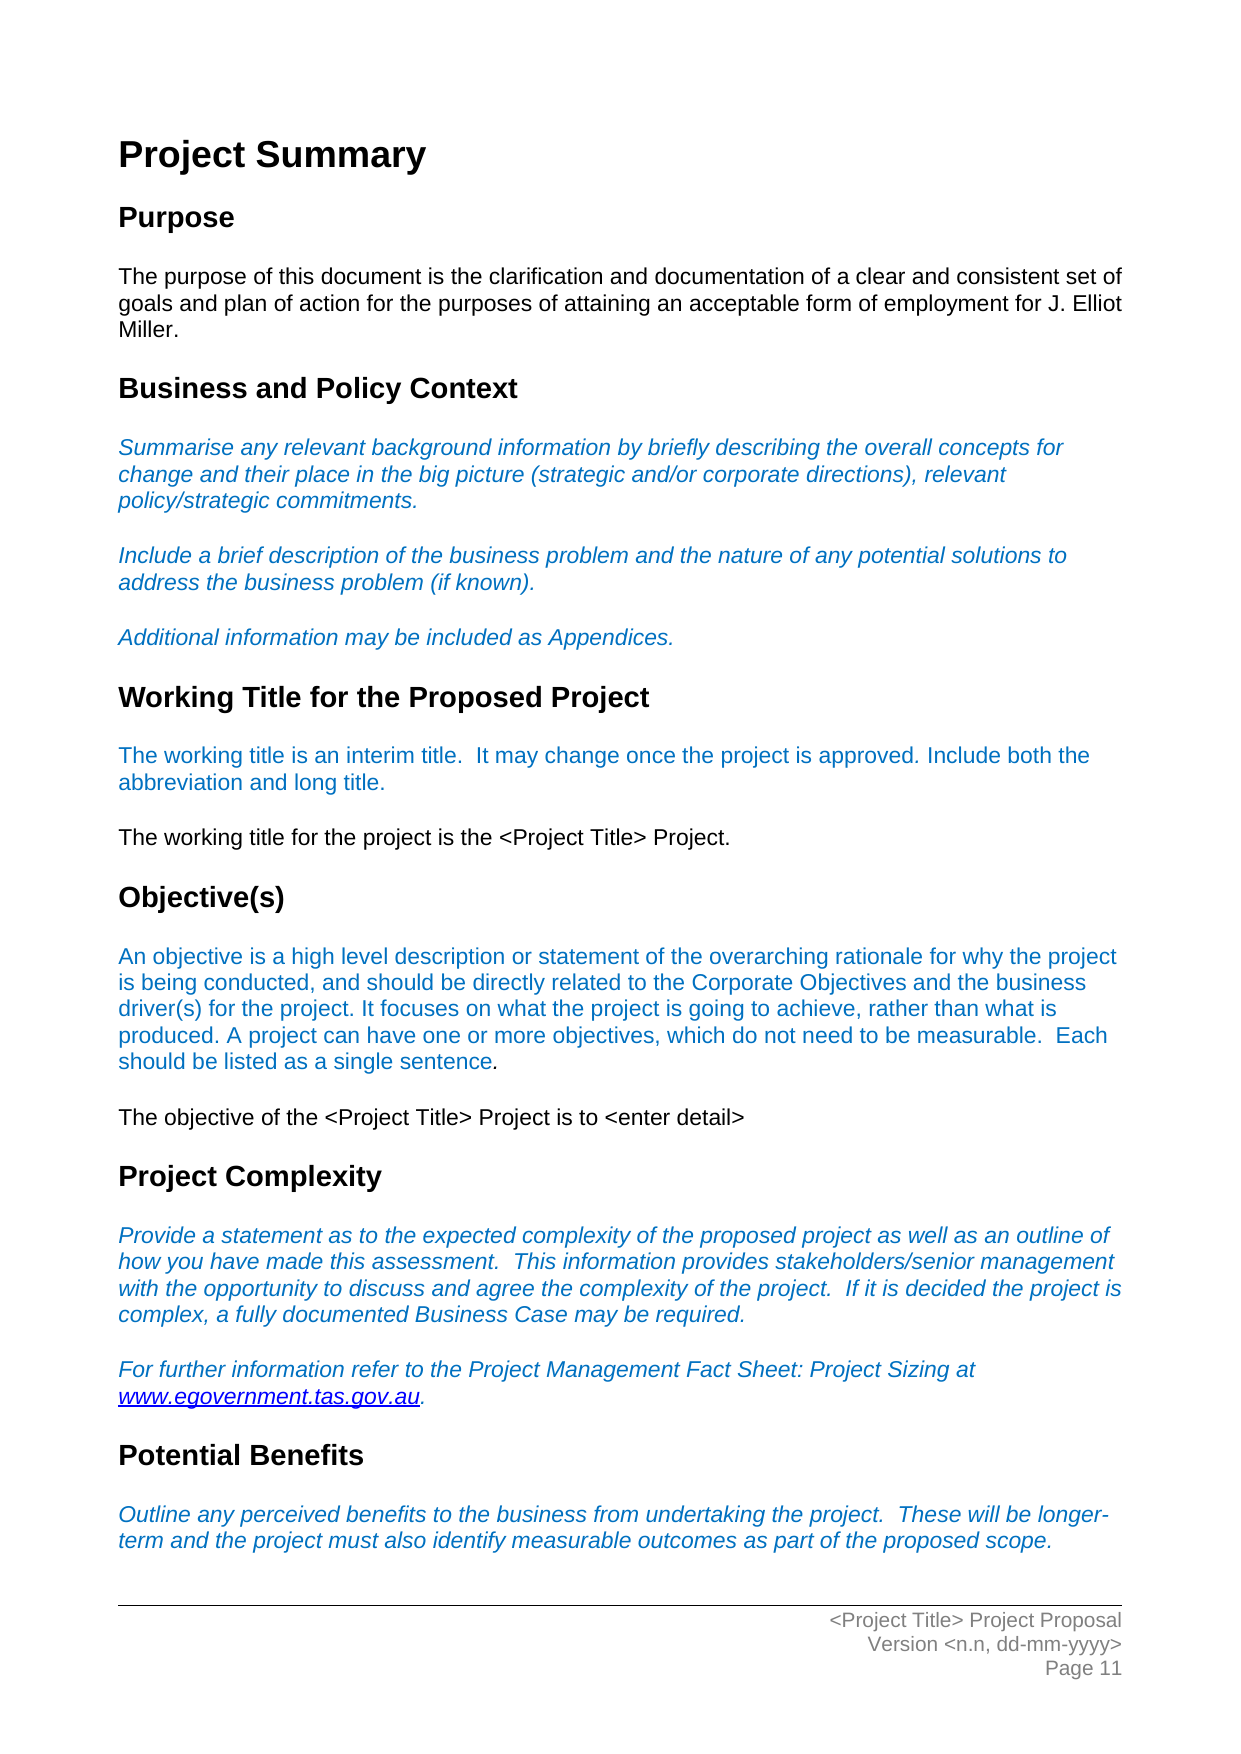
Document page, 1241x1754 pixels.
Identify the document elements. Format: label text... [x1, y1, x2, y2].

text Additional information may be included as Appendices. [118, 624, 1122, 651]
subtitle Purpose [118, 201, 1122, 234]
text The working title is an interim title. It may change once the project is approved. Include both the abbreviation and long title. [118, 742, 1122, 795]
subtitle Objective(s) [118, 880, 1122, 913]
subtitle Working Title for the Proposed Project [118, 680, 1122, 713]
text Outline any perceived benefits to the business from undertaking the project. These will be longer-term and the project must also identify measurable outcomes as part of the proposed scope. [118, 1501, 1122, 1554]
text The working title for the project is the <Project Title> Project. [118, 824, 1122, 851]
text Include a brief description of the business problem and the nature of any potential solutions to address the business problem (if known). [118, 542, 1122, 595]
subtitle Business and Policy Context [118, 371, 1122, 405]
text The purpose of this document is the clarification and documentation of a clear and consistent set of goals and plan of action for the purposes of attaining an acceptable form of employment for J. Elliot Miller. [118, 263, 1122, 342]
text Summarise any relevant background information by briefly describing the overall concepts for change and their place in the big picture (strategic and/or corporate directions), relevant policy/strategic commitments. [118, 434, 1122, 513]
subtitle Project Complexity [118, 1159, 1122, 1193]
text Provide a statement as to the expected complexity of the proposed project as well as an outline of how you have made this assessment. This information provides stakeholders/senior management with the opportunity to discuss and agree the complexity of the project. If it is decided the project is complex, a fully documented Business Case may be required. [118, 1222, 1122, 1327]
subtitle Potential Benefits [118, 1438, 1122, 1472]
text For further information refer to the Project Management Fact Sheet: Project Sizing at www.egovernment.tas.gov.au. [118, 1356, 1122, 1409]
text An objective is a high level description or statement of the overarching rationale for why the project is being conducted, and should be directly related to the Corporate Objectives and the business driver(s) for the project. It focuses on what the project is going to achieve, rather than what is produced. A project can have one or more objectives, which do not need to be measurable. Each should be listed as a single sentence. [118, 943, 1122, 1074]
subtitle Project Summary [118, 132, 1122, 176]
text The objective of the <Project Title> Project is to <enter detail> [118, 1103, 1122, 1130]
